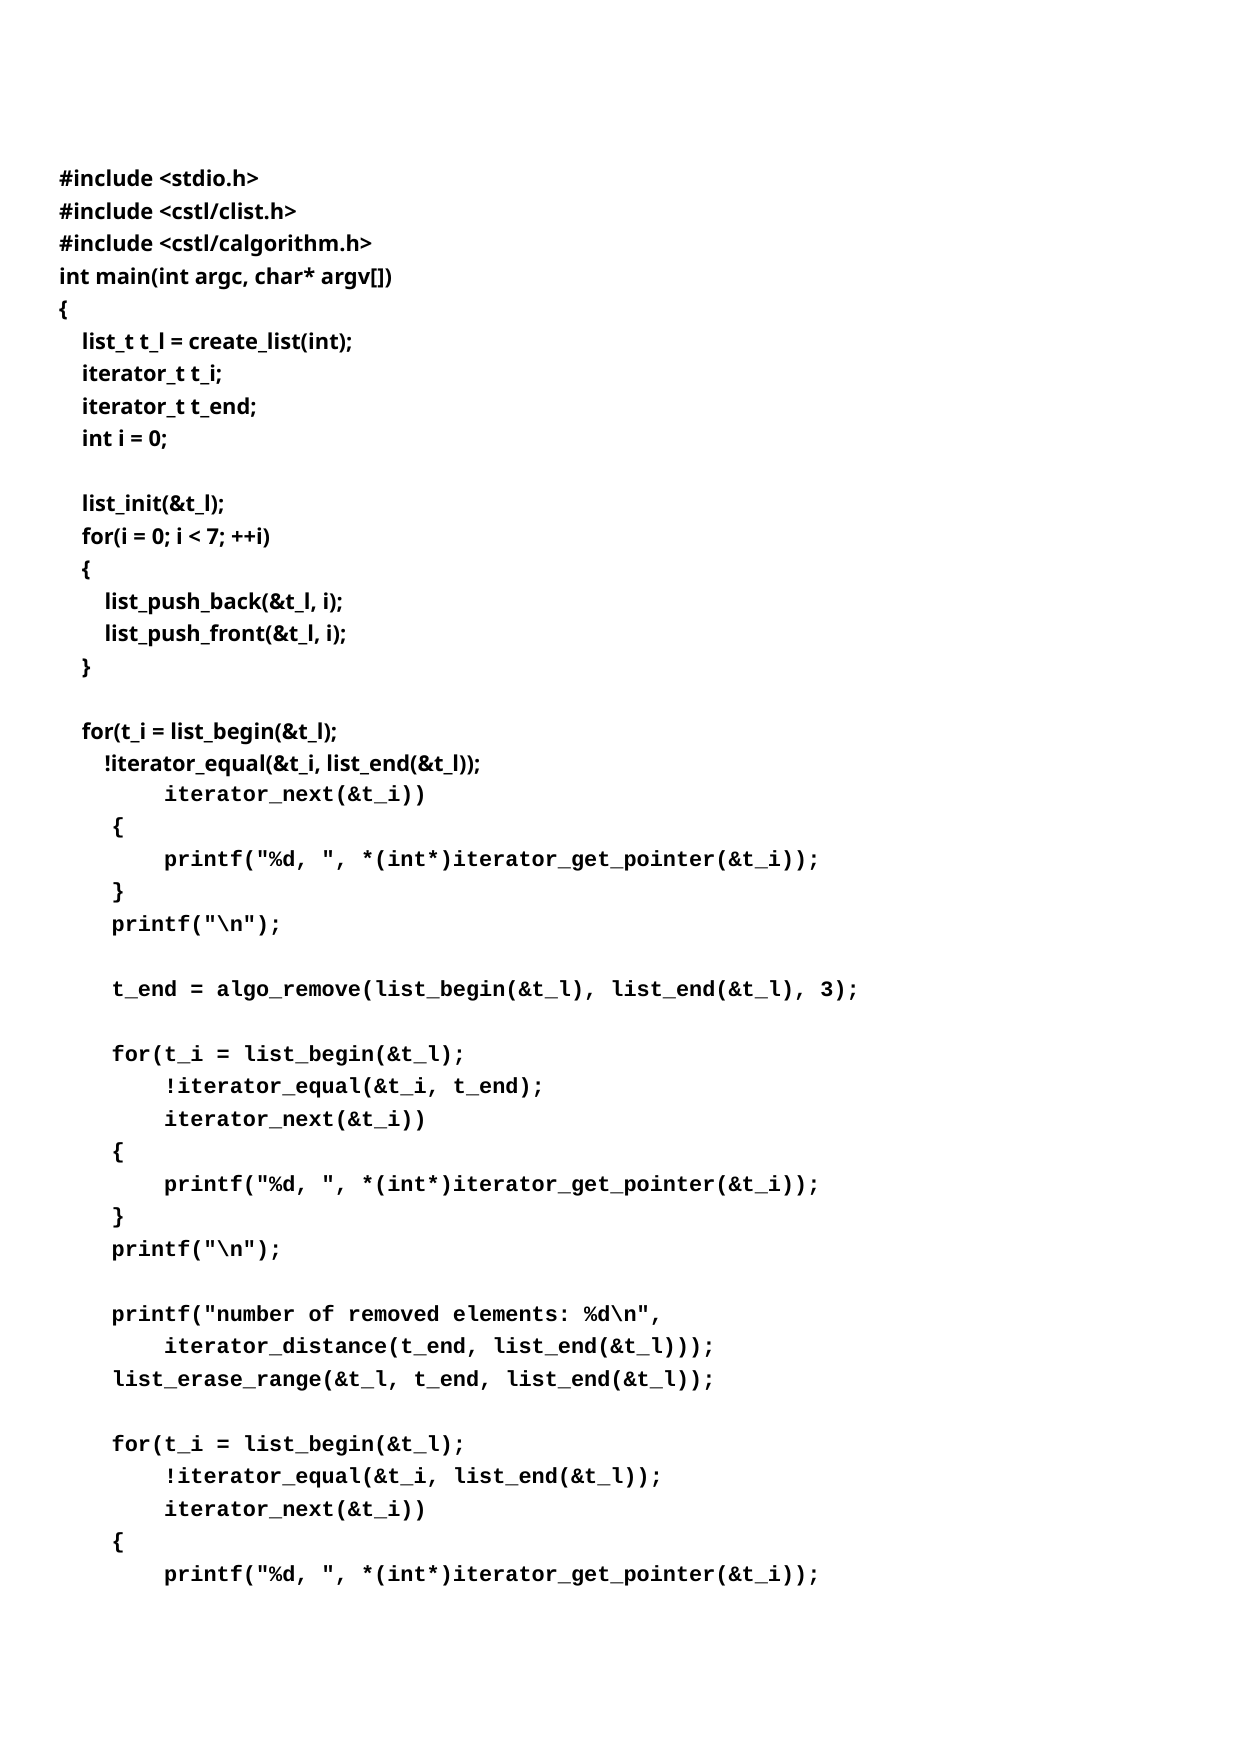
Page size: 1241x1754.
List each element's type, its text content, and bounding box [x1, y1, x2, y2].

text t_end = algo_remove(list_begin(&t_l), list_end(&t_l), 3); [59, 974, 1181, 1007]
text printf("\n"); [59, 1234, 1181, 1267]
text !iterator_equal(&t_i, list_end(&t_l)); [59, 747, 1181, 779]
text printf("%d, ", *(int*)iterator_get_pointer(&t_i)); [59, 844, 1181, 877]
text for(t_i = list_begin(&t_l); [59, 1039, 1181, 1072]
text for(i = 0; i < 7; ++i) [59, 519, 1181, 552]
text int main(int argc, char* argv[]) [59, 259, 1181, 292]
text { [59, 1527, 1181, 1559]
text list_push_front(&t_l, i); [59, 617, 1181, 649]
text iterator_t t_i; [59, 357, 1181, 389]
text int i = 0; [59, 422, 1181, 454]
text iterator_next(&t_i)) [59, 1104, 1181, 1137]
text printf("\n"); [59, 909, 1181, 942]
text { [59, 552, 1181, 584]
text iterator_t t_end; [59, 389, 1181, 422]
text { [59, 1137, 1181, 1169]
text !iterator_equal(&t_i, list_end(&t_l)); [59, 1462, 1181, 1494]
text printf("number of removed elements: %d\n", [59, 1299, 1181, 1332]
text list_push_back(&t_l, i); [59, 584, 1181, 617]
text { [59, 812, 1181, 844]
text #include <stdio.h> [59, 162, 1181, 194]
text } [59, 1202, 1181, 1234]
text iterator_next(&t_i)) [59, 779, 1181, 812]
text for(t_i = list_begin(&t_l); [59, 714, 1181, 747]
text printf("%d, ", *(int*)iterator_get_pointer(&t_i)); [59, 1169, 1181, 1202]
text { [59, 292, 1181, 324]
text } [59, 649, 1181, 682]
text #include <cstl/calgorithm.h> [59, 227, 1181, 259]
text for(t_i = list_begin(&t_l); [59, 1429, 1181, 1462]
text !iterator_equal(&t_i, t_end); [59, 1072, 1181, 1104]
text list_t t_l = create_list(int); [59, 324, 1181, 357]
text iterator_distance(t_end, list_end(&t_l))); [59, 1332, 1181, 1364]
text iterator_next(&t_i)) [59, 1494, 1181, 1527]
text list_erase_range(&t_l, t_end, list_end(&t_l)); [59, 1364, 1181, 1397]
text } [59, 877, 1181, 909]
text #include <cstl/clist.h> [59, 194, 1181, 227]
text printf("%d, ", *(int*)iterator_get_pointer(&t_i)); [59, 1559, 1181, 1592]
text list_init(&t_l); [59, 487, 1181, 519]
